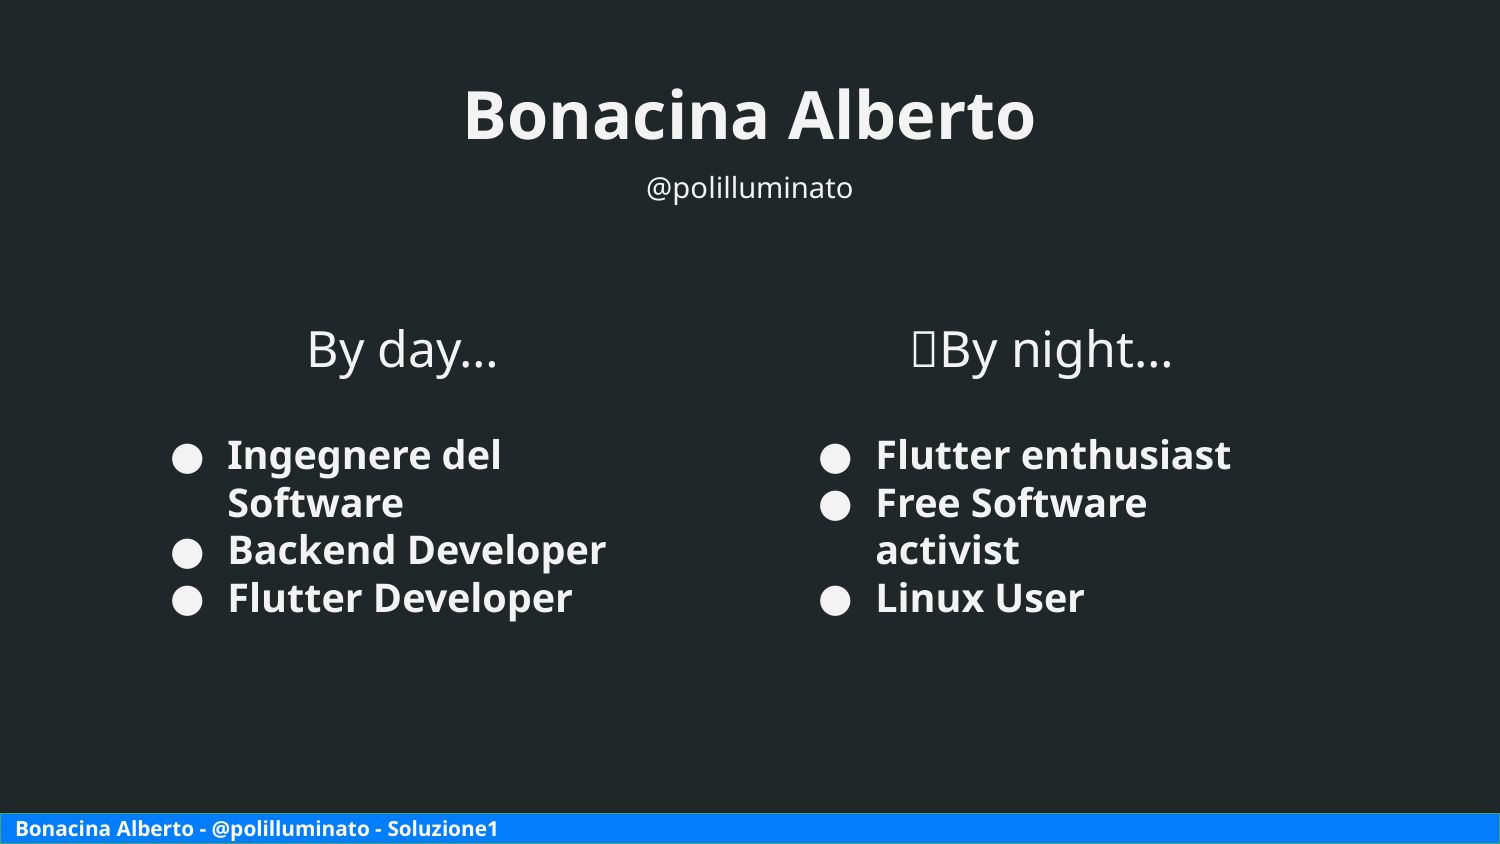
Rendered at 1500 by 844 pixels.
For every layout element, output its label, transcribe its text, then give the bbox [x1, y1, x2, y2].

text_box Flutter enthusiast Free Software activist Linux User [785, 415, 1298, 636]
text_box Bonacina Alberto - @polilluminato - Soluzione1 [0, 800, 1500, 844]
text_box @polilluminato [573, 154, 927, 220]
text_box 🐧By night… [895, 302, 1269, 393]
text_box 🧑‍💻 By day… [278, 302, 595, 393]
text_box Bonacina Alberto [400, 57, 1100, 168]
text_box Ingegnere del Software Backend Developer Flutter Developer [137, 415, 680, 636]
